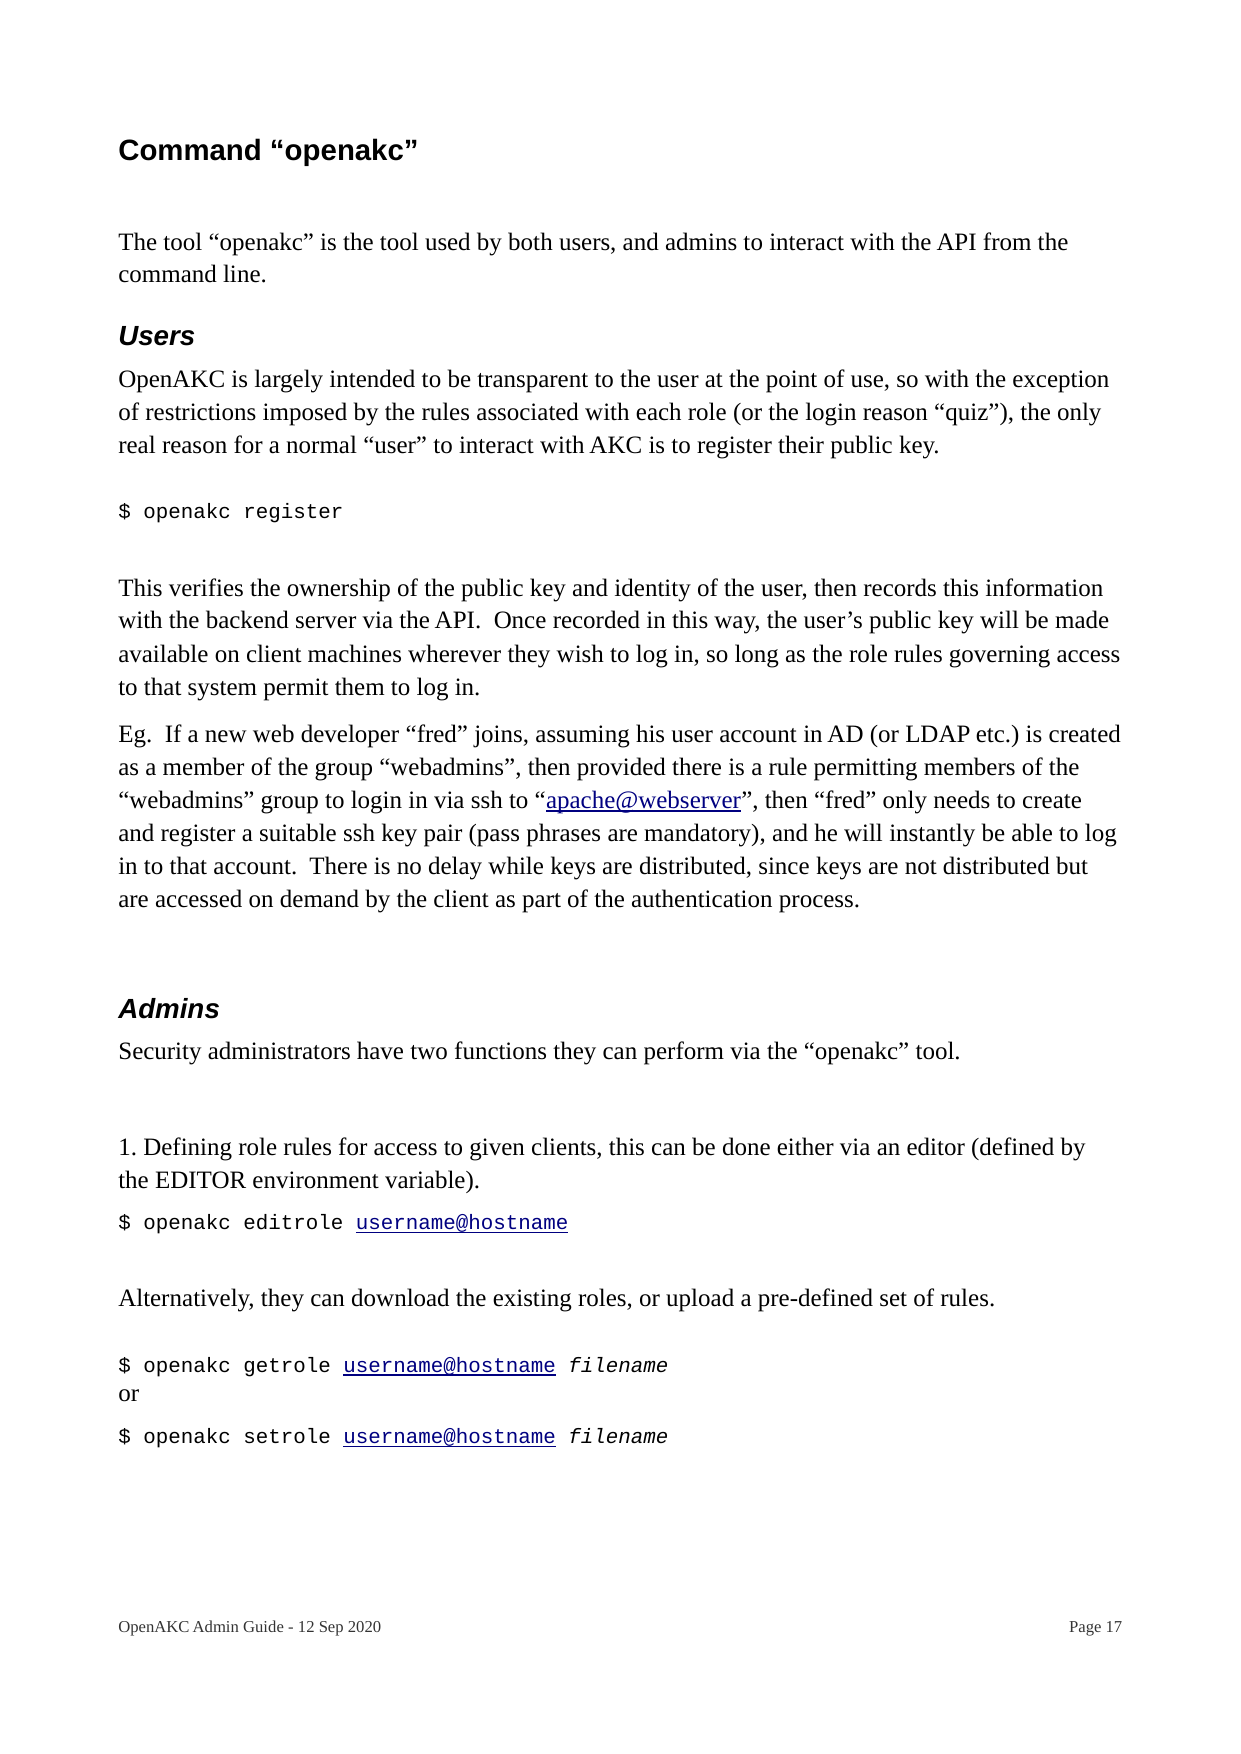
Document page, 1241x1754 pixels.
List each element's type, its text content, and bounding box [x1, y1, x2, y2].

text or [118, 1378, 1122, 1407]
subtitle Users [118, 320, 1122, 352]
text OpenAKC is largely intended to be transparent to the user at the point of use, so with the exception of restrictions imposed by the rules associated with each role (or the login reason “quiz”), the only real reason for a normal “user” to interact with AKC is to register their public key. [118, 364, 1122, 459]
subtitle Command “openakc” [118, 133, 1122, 166]
subtitle Admins [118, 992, 1122, 1024]
text $ openakc setrole username@hostname filename [118, 1426, 1122, 1450]
text The tool “openakc” is the tool used by both users, and admins to interact with the API from the command line. [118, 227, 1122, 288]
text This verifies the ownership of the public key and identity of the user, then records this information with the backend server via the API. Once recorded in this way, the user’s public key will be made available on client machines wherever they wish to log in, so long as the role rules governing access to that system permit them to log in. [118, 573, 1122, 700]
text Alternatively, they can download the existing roles, or upload a pre-defined set of rules. [118, 1283, 1122, 1312]
text Security administrators have two functions they can perform via the “openakc” tool. [118, 1036, 1122, 1065]
text $ openakc getrole username@hostname filename [118, 1355, 1122, 1378]
text $ openakc register [118, 501, 1122, 525]
text Eg. If a new web developer “fred” joins, assuming his user account in AD (or LDAP etc.) is created as a member of the group “webadmins”, then provided there is a rule permitting members of the “webadmins” group to login in via ssh to “apache@webserver”, then “fred” only needs to create and register a suitable ssh key pair (pass phrases are mandatory), and he will instantly be able to log in to that account. There is no delay while keys are distributed, since keys are not distributed but are accessed on demand by the client as part of the authentication process. [118, 719, 1122, 913]
text $ openakc editrole username@hostname [118, 1212, 1122, 1236]
text 1. Defining role rules for access to given clients, this can be done either via an editor (defined by the EDITOR environment variable). [118, 1132, 1122, 1193]
